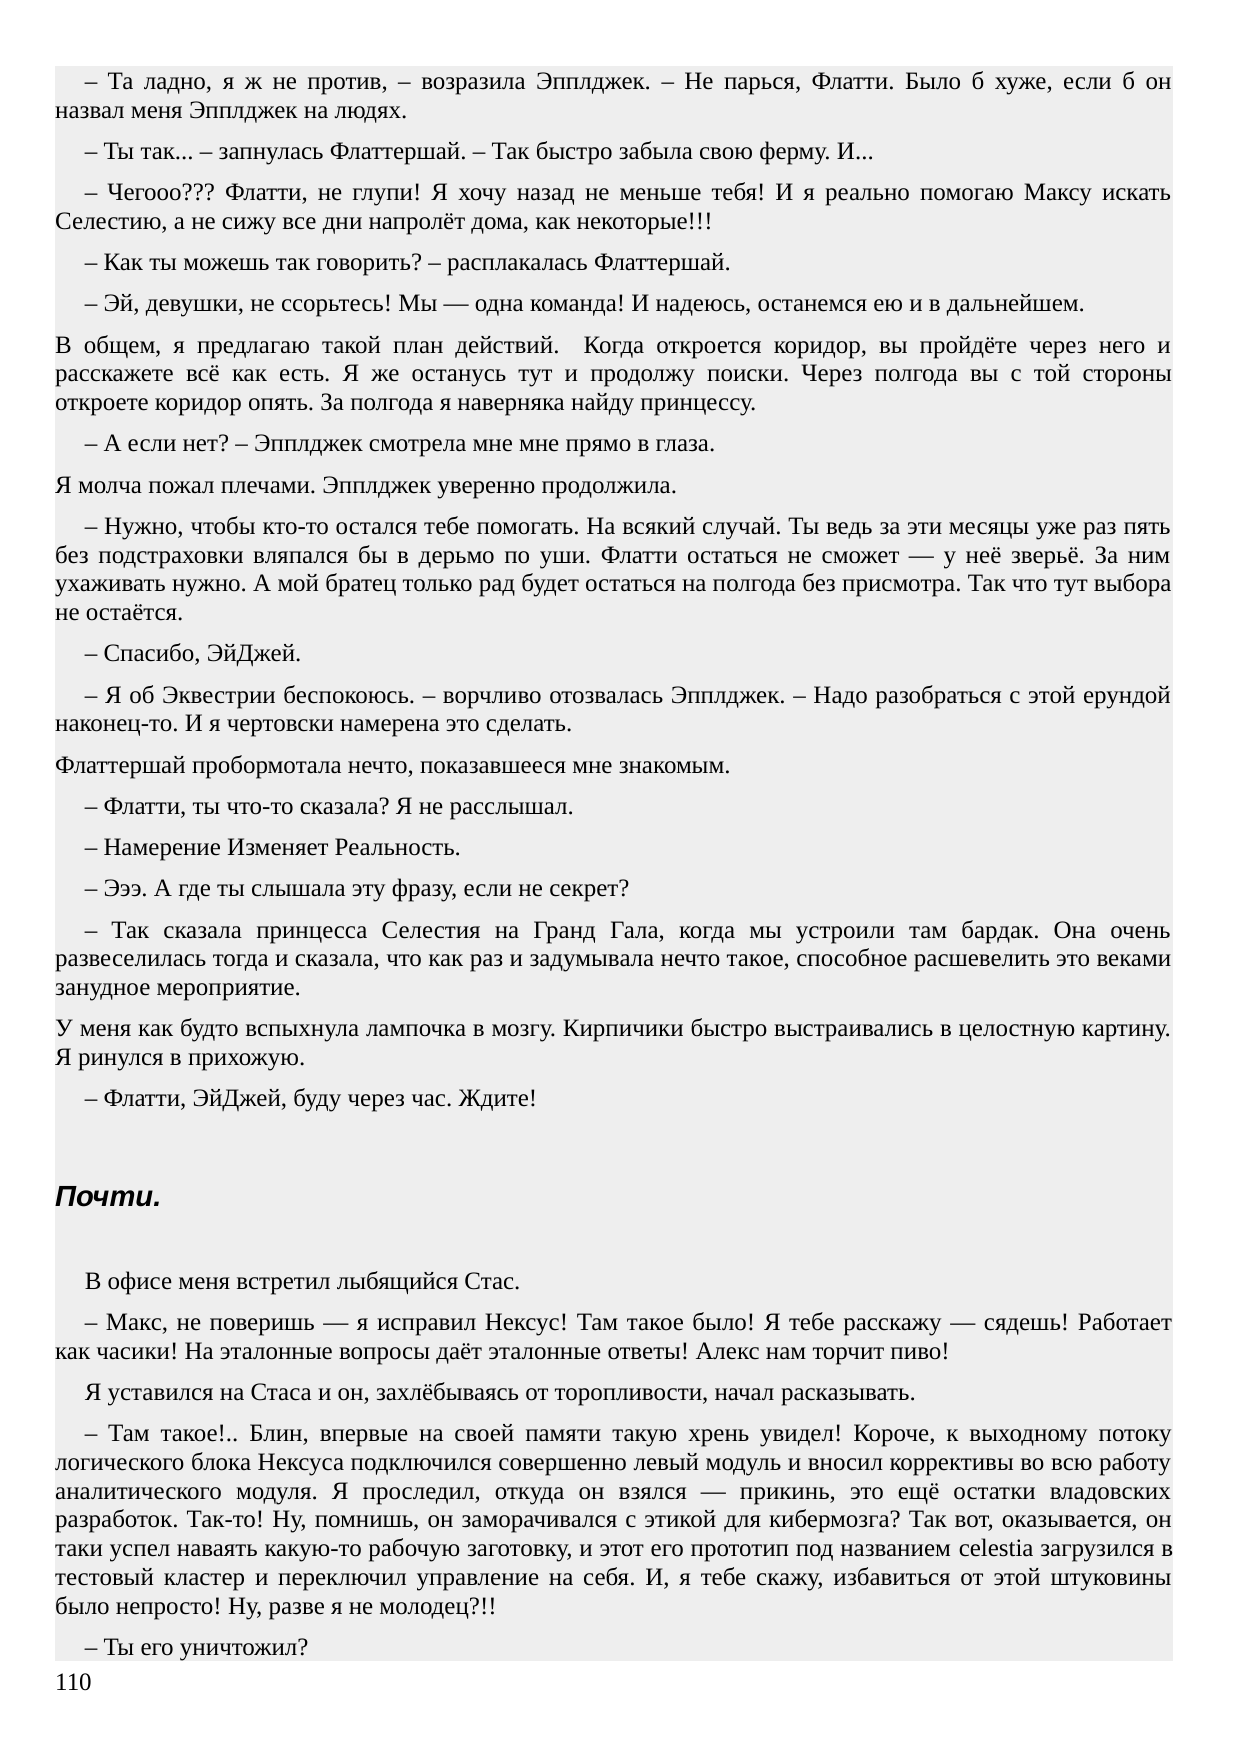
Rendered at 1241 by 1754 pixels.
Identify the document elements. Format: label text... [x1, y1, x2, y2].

text – Ты так... – запнулась Флаттершай. – Так быстро забыла свою ферму. И... [55, 136, 1173, 165]
text – Нужно, чтобы кто-то остался тебе помогать. На всякий случай. Ты ведь за эти месяцы уже раз пять без подстраховки вляпался бы в дерьмо по уши. Флатти остаться не сможет — у неё зверьё. За ним ухаживать нужно. А мой братец только рад будет остаться на полгода без присмотра. Так что тут выбора не остаётся. [55, 511, 1173, 626]
list В общем, я предлагаю такой план действий. Когда откроется коридор, вы пройдёте через него и расскажете всё как есть. Я же останусь тут и продолжу поиски. Через полгода вы с той стороны откроете коридор опять. За полгода я наверняка найду принцессу. [55, 330, 1173, 416]
text – Ты его уничтожил? [55, 1632, 1173, 1661]
text – Эээ. А где ты слышала эту фразу, если не секрет? [55, 873, 1173, 902]
text – Так сказала принцесса Селестия на Гранд Гала, когда мы устроили там бардак. Она очень развеселилась тогда и сказала, что как раз и задумывала нечто такое, способное расшевелить это веками занудное мероприятие. [55, 915, 1173, 1001]
subtitle Почти. [55, 1178, 1173, 1212]
text – Эй, девушки, не ссорьтесь! Мы — одна команда! И надеюсь, останемся ею и в дальнейшем. [55, 288, 1173, 317]
text – Спасибо, ЭйДжей. [55, 638, 1173, 667]
text – Как ты можешь так говорить? – расплакалась Флаттершай. [55, 247, 1173, 276]
text – Флатти, ты что-то сказала? Я не расслышал. [55, 791, 1173, 820]
text – А если нет? – Эпплджек смотрела мне мне прямо в глаза. [55, 428, 1173, 457]
list У меня как будто вспыхнула лампочка в мозгу. Кирпичики быстро выстраивались в целостную картину. Я ринулся в прихожую. [55, 1013, 1173, 1071]
text – Макс, не поверишь — я исправил Нексус! Там такое было! Я тебе расскажу — сядешь! Работает как часики! На эталонные вопросы даёт эталонные ответы! Алекс нам торчит пиво! [55, 1307, 1173, 1364]
list Я молча пожал плечами. Эпплджек уверенно продолжила. [55, 470, 1173, 498]
text – Чегооо??? Флатти, не глупи! Я хочу назад не меньше тебя! И я реально помогаю Максу искать Селестию, а не сижу все дни напролёт дома, как некоторые!!! [55, 177, 1173, 235]
text – Намерение Изменяет Реальность. [55, 832, 1173, 861]
text – Я об Эквестрии беспокоюсь. – ворчливо отозвалась Эпплджек. – Надо разобраться с этой ерундой наконец-то. И я чертовски намерена это сделать. [55, 680, 1173, 737]
text – Флатти, ЭйДжей, буду через час. Ждите! [55, 1083, 1173, 1112]
list Флаттершай пробормотала нечто, показавшееся мне знакомым. [55, 750, 1173, 778]
text – Та ладно, я ж не против, – возразила Эпплджек. – Не парься, Флатти. Было б хуже, если б он назвал меня Эпплджек на людях. [55, 66, 1173, 123]
text Я уставился на Стаса и он, захлёбываясь от торопливости, начал расказывать. [55, 1377, 1173, 1406]
text – Там такое!.. Блин, впервые на своей памяти такую хрень увидел! Короче, к выходному потоку логического блока Нексуса подключился совершенно левый модуль и вносил коррективы во всю работу аналитического модуля. Я проследил, откуда он взялся — прикинь, это ещё остатки владовских разработок. Так-то! Ну, помнишь, он заморачивался с этикой для кибермозга? Так вот, оказывается, он таки успел наваять какую-то рабочую заготовку, и этот его прототип под названием celestia загрузился в тестовый кластер и переключил управление на себя. И, я тебе скажу, избавиться от этой штуковины было непросто! Ну, разве я не молодец?!! [55, 1418, 1173, 1619]
text В офисе меня встретил лыбящийся Стас. [55, 1266, 1173, 1294]
